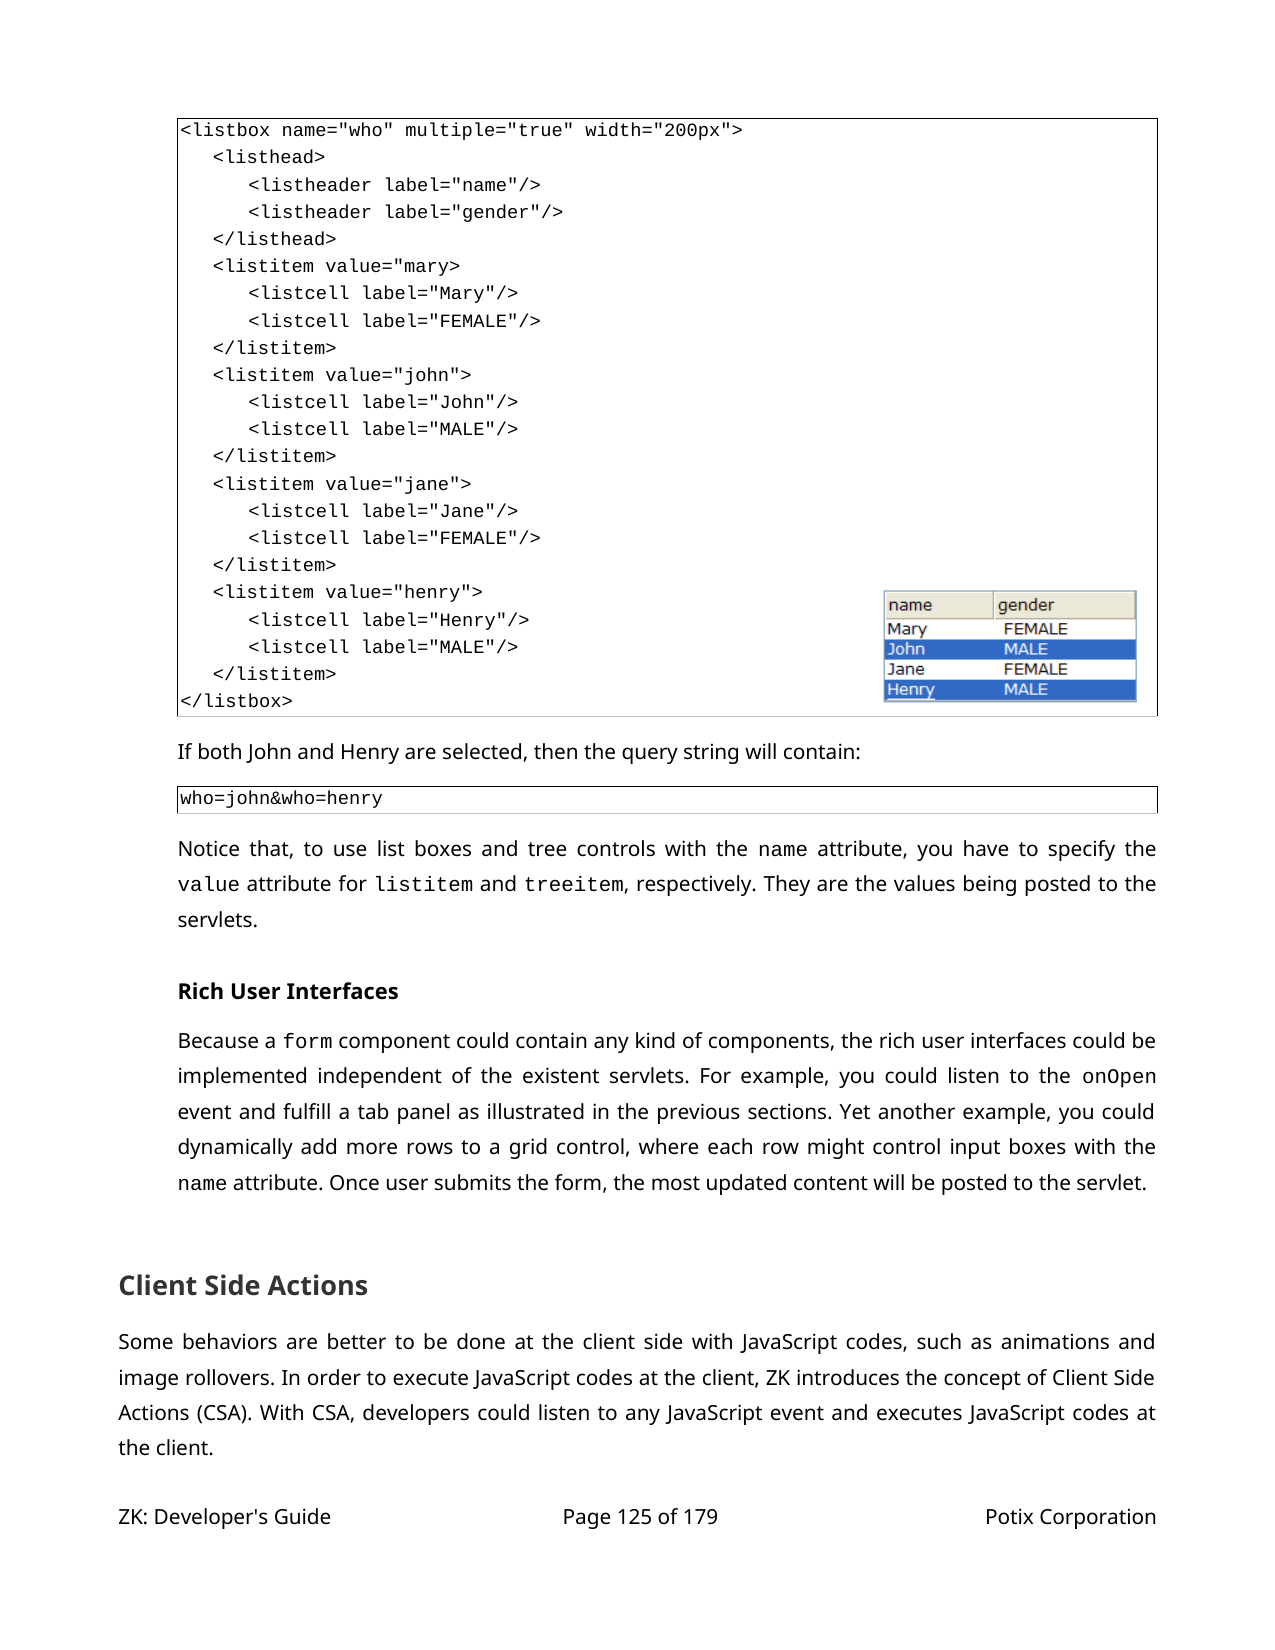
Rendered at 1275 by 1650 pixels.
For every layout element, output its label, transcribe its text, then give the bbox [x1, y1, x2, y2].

text </listitem> [178, 553, 1157, 577]
text </listbox> [178, 689, 1157, 716]
text <listcell label="MALE"/> [178, 417, 1157, 441]
text <listcell label="Jane"/> [178, 499, 1157, 523]
text <listitem value="henry"> [178, 580, 1157, 604]
text <listitem value="jane"> [178, 472, 1157, 496]
text <listcell label="MALE"/> [178, 635, 880, 659]
text <listitem value="mary> [178, 254, 1157, 278]
text Because a form component could contain any kind of components, the rich user interfaces could be implemented independent of the existent servlets. For example, you could listen to the onOpen event and fulfill a tab panel as illustrated in the previous sections. Yet another example, you could dynamically add more rows to a grid control, where each row might control input boxes with the name attribute. Once user submits the form, the most updated content will be posted to the servlet. [177, 1026, 1157, 1196]
text <listcell label="FEMALE"/> [178, 308, 1157, 333]
text If both John and Henry are selected, then the query string will contain: [177, 737, 1157, 765]
subtitle Client Side Actions [118, 1267, 1157, 1304]
text Some behaviors are better to be done at the client side with JavaScript codes, such as animations and image rollovers. In order to execute JavaScript codes at the client, ZK introduces the concept of Client Side Actions (CSA). With CSA, developers could listen to any JavaScript event and executes JavaScript codes at the client. [118, 1327, 1157, 1461]
picture [880, 588, 1142, 705]
text Notice that, to use list boxes and tree controls with the name attribute, you have to specify the value attribute for listitem and treeitem, respectively. They are the values being posted to the servlets. [177, 834, 1157, 933]
text <listcell label="John"/> [178, 390, 1157, 414]
text </listitem> [178, 444, 1157, 469]
text <listheader label="gender"/> [178, 200, 1157, 224]
text <listbox name="who" multiple="true" width="200px"> [178, 119, 1157, 142]
text <listcell label="Mary"/> [178, 281, 1157, 306]
text <listitem value="john"> [178, 363, 1157, 387]
text <listcell label="FEMALE"/> [178, 526, 1157, 550]
text <listhead> [178, 145, 1157, 169]
text <listheader label="name"/> [178, 172, 1157, 197]
text </listhead> [178, 227, 1157, 251]
text </listitem> [178, 336, 1157, 360]
text who=john&who=henry [178, 787, 1157, 813]
subtitle Rich User Interfaces [177, 976, 1157, 1006]
text </listitem> [178, 662, 880, 686]
text <listcell label="Henry"/> [178, 607, 880, 632]
text [1142, 662, 1157, 686]
